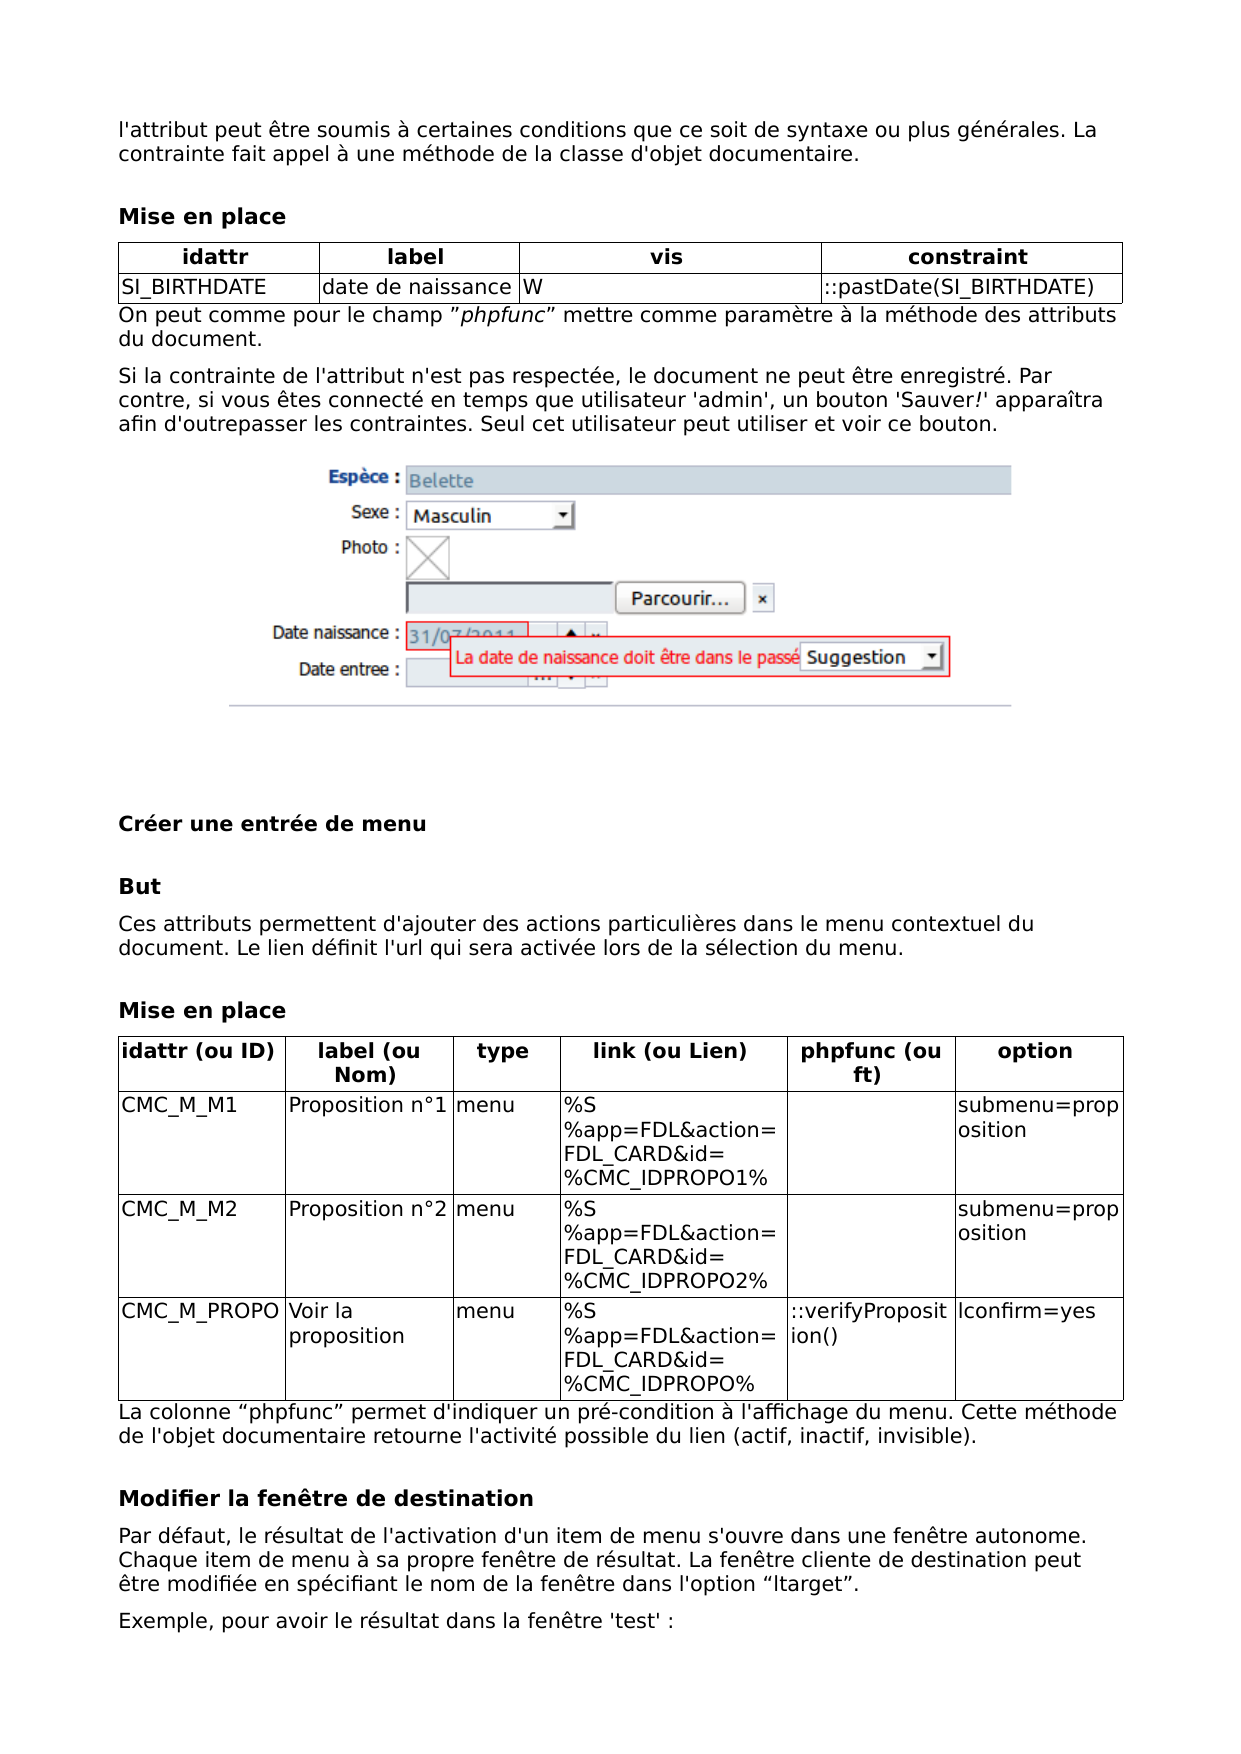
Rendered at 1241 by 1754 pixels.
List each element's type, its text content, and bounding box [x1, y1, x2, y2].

text Ces attributs permettent d'ajouter des actions particulières dans le menu contextuel du document. Le lien définit l'url qui sera activée lors de la sélection du menu. [118, 912, 1122, 961]
table_header label [320, 243, 519, 272]
table_cell SI_BIRTHDATE [119, 274, 319, 303]
table_cell submenu=proposition [956, 1092, 1123, 1193]
table_cell CMC_M_M2 [119, 1195, 285, 1297]
table_header constraint [822, 243, 1122, 272]
subtitle Mise en place [118, 204, 1122, 230]
picture [229, 449, 1012, 714]
table_cell menu [454, 1195, 560, 1297]
table_cell Proposition n°1 [286, 1092, 453, 1193]
table_cell Proposition n°2 [286, 1195, 453, 1297]
table_cell %S%app=FDL&action=FDL_CARD&id=%CMC_IDPROPO% [561, 1298, 787, 1399]
table_cell %S%app=FDL&action=FDL_CARD&id=%CMC_IDPROPO1% [561, 1092, 787, 1193]
table_header idattr [119, 243, 319, 272]
text Par défaut, le résultat de l'activation d'un item de menu s'ouvre dans une fenêtre autonome. Chaque item de menu à sa propre fenêtre de résultat. La fenêtre cliente de destination peut être modifiée en spécifiant le nom de la fenêtre dans l'option “ltarget”. [118, 1524, 1122, 1597]
table_header type [454, 1037, 560, 1091]
text Exemple, pour avoir le résultat dans la fenêtre 'test' : [118, 1609, 1122, 1633]
text On peut comme pour le champ ”phpfunc” mettre comme paramètre à la méthode des attributs du document. [118, 304, 1122, 351]
subtitle Mise en place [118, 998, 1122, 1023]
table_header option [956, 1037, 1123, 1091]
table_cell Voir la proposition [286, 1298, 453, 1399]
table_cell submenu=proposition [956, 1195, 1123, 1297]
table_cell menu [454, 1092, 560, 1193]
table_cell date de naissance [320, 274, 519, 303]
text l'attribut peut être soumis à certaines conditions que ce soit de syntaxe ou plus générales. La contrainte fait appel à une méthode de la classe d'objet documentaire. [118, 118, 1122, 167]
table_header vis [520, 243, 821, 272]
table_header idattr (ou ID) [119, 1037, 285, 1091]
table_cell ::verifyProposition() [788, 1298, 955, 1399]
table_cell W [520, 274, 821, 303]
subtitle Modifier la fenêtre de destination [118, 1486, 1122, 1511]
table_cell %S%app=FDL&action=FDL_CARD&id=%CMC_IDPROPO2% [561, 1195, 787, 1297]
text Si la contrainte de l'attribut n'est pas respectée, le document ne peut être enregistré. Par contre, si vous êtes connecté en temps que utilisateur 'admin', un bouton 'Sauver!' apparaîtra afin d'outrepasser les contraintes. Seul cet utilisateur peut utiliser et voir ce bouton. [118, 364, 1122, 437]
table_cell CMC_M_PROPO [119, 1298, 285, 1399]
table_header label (ou Nom) [286, 1037, 453, 1091]
table_cell CMC_M_M1 [119, 1092, 285, 1193]
table_cell menu [454, 1298, 560, 1399]
table_cell [788, 1092, 955, 1193]
table_cell ::pastDate(SI_BIRTHDATE) [822, 274, 1122, 303]
text La colonne “phpfunc” permet d'indiquer un pré-condition à l'affichage du menu. Cette méthode de l'objet documentaire retourne l'activité possible du lien (actif, inactif, invisible). [118, 1401, 1122, 1448]
table_header link (ou Lien) [561, 1037, 787, 1091]
table_header phpfunc (ou ft) [788, 1037, 955, 1091]
subtitle But [118, 874, 1122, 899]
table_cell lconfirm=yes [956, 1298, 1123, 1399]
subtitle Créer une entrée de menu [118, 812, 1122, 836]
table_cell [788, 1195, 955, 1297]
